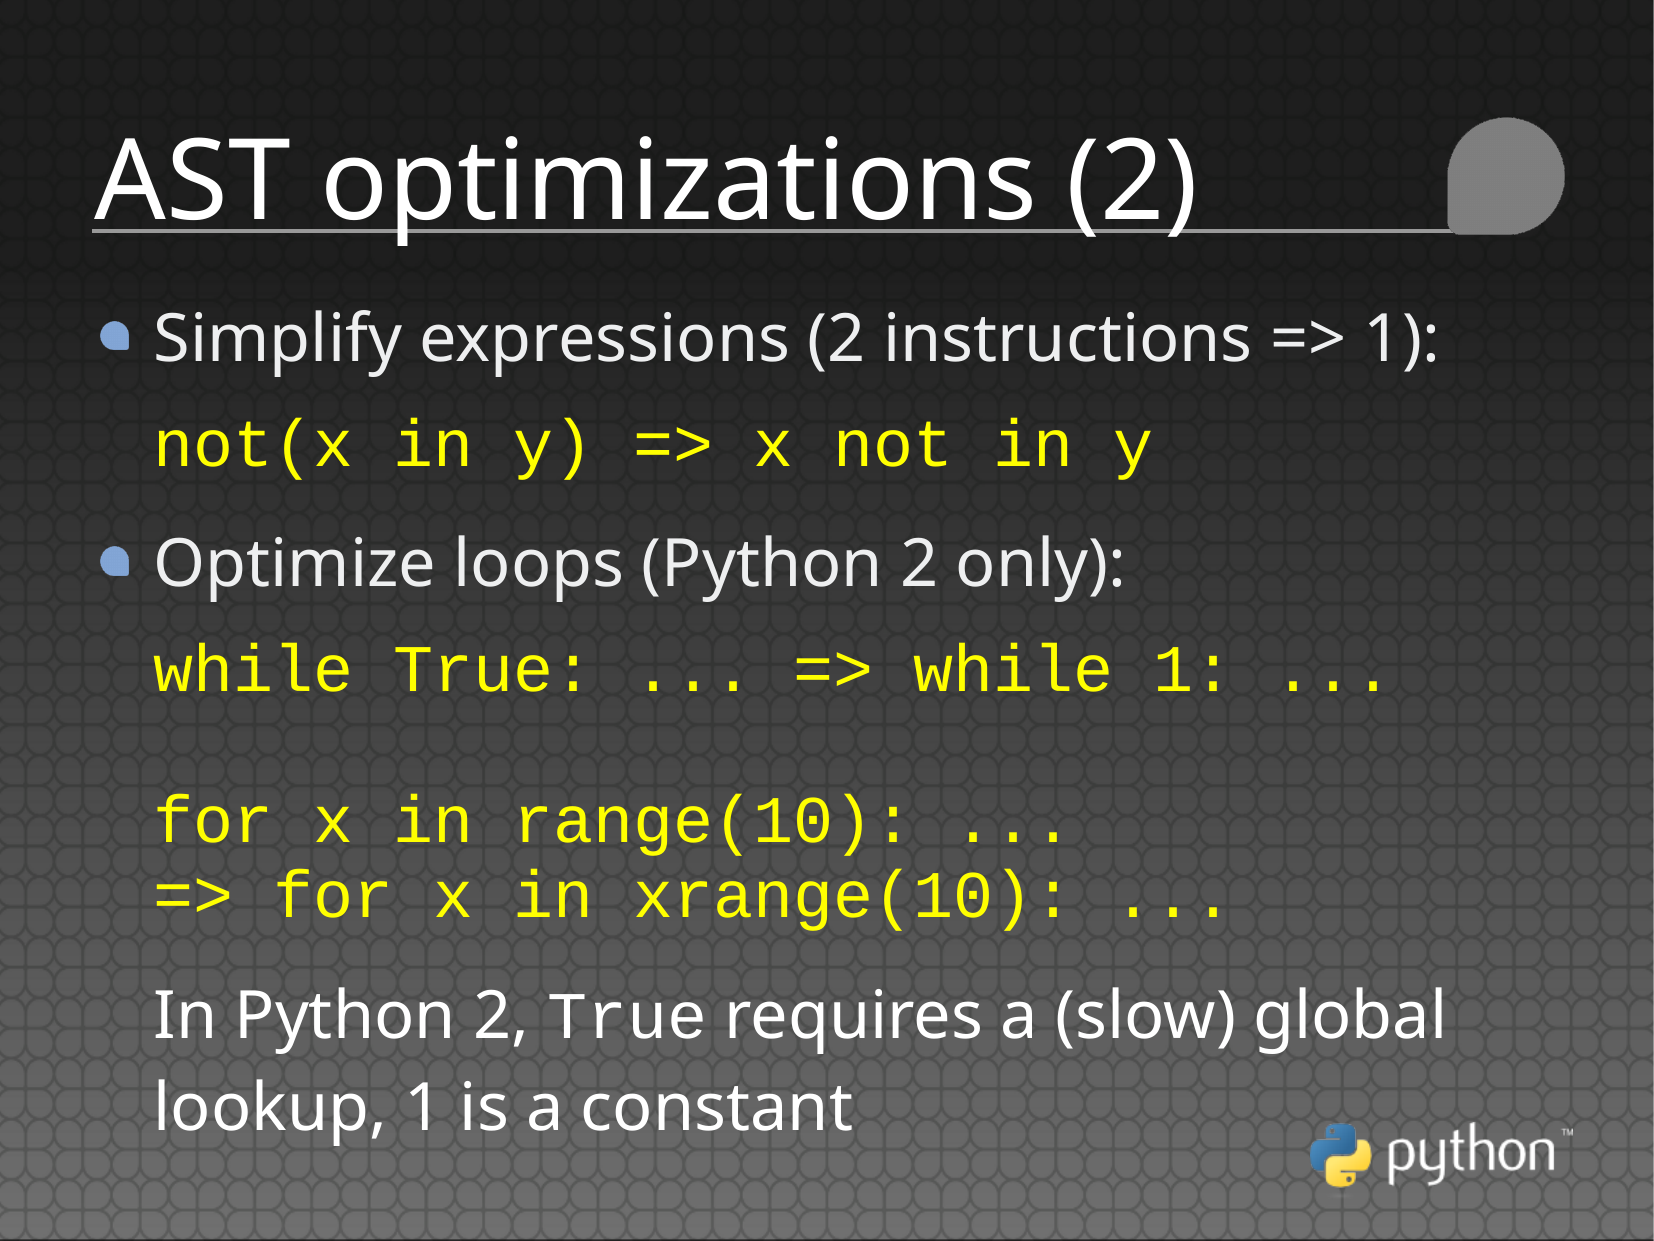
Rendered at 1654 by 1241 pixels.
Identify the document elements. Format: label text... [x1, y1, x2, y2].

list Simplify expressions (2 instructions => 1): not(x in y) => x not in y Optimize loops (Python 2 only): while True: ... => while 1: ... for x in range(10): ... => for x in xrange(10): ... In Python 2, True requires a (slow) global lookup, 1 is a constant [82, 290, 1571, 1125]
picture [0, 0, 1654, 1241]
title AST optimizations (2) [94, 100, 1426, 251]
